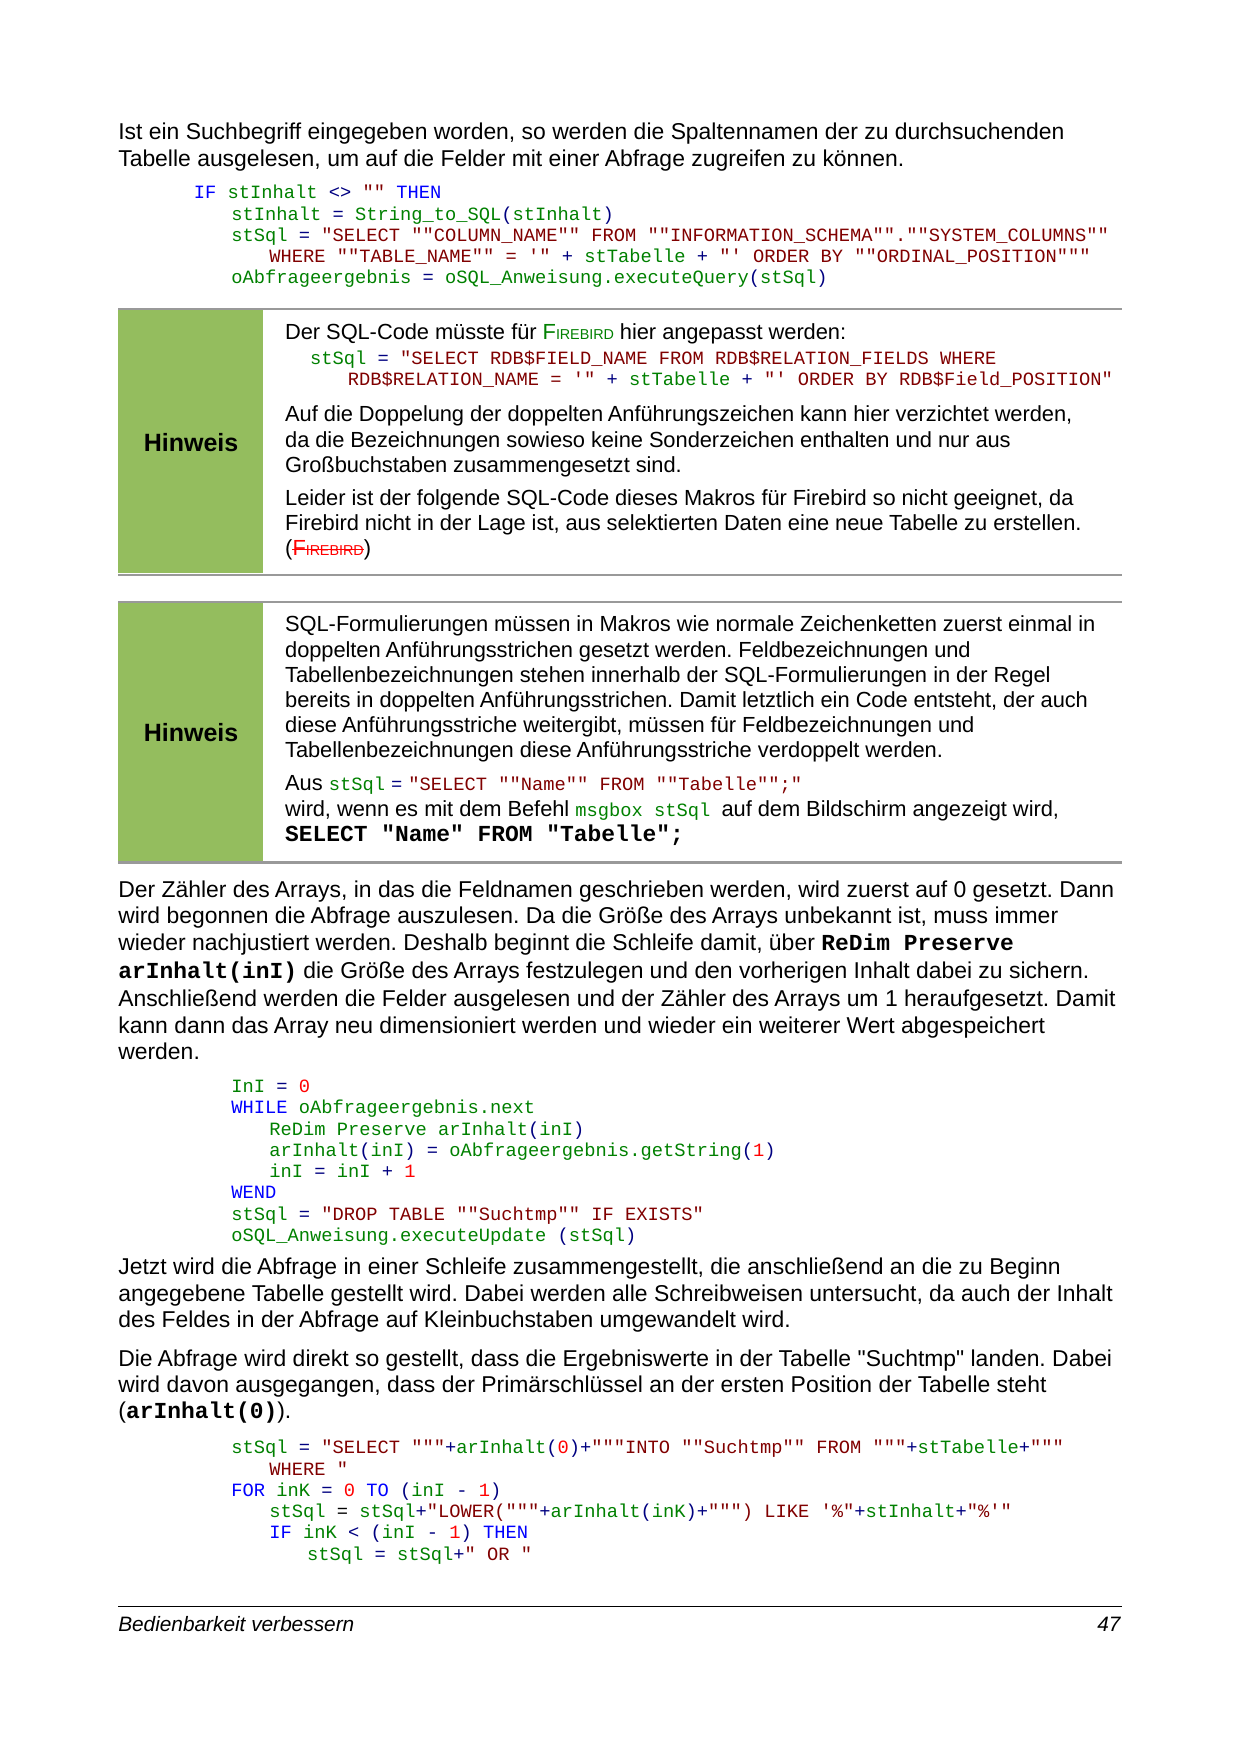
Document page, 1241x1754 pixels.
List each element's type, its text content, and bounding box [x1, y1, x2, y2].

text WHERE ""TABLE_NAME"" = '" + stTabelle + "' ORDER BY ""ORDINAL_POSITION""" [156, 247, 1122, 268]
text arInhalt(inI) = oAbfrageergebnis.getString(1) [156, 1141, 1122, 1162]
text IF inK < (inI - 1) THEN [156, 1523, 1122, 1544]
text FOR inK = 0 TO (inI - 1) [156, 1481, 1122, 1502]
text WHILE oAbfrageergebnis.next [156, 1098, 1122, 1119]
text Der Zähler des Arrays, in das die Feldnamen geschrieben werden, wird zuerst auf 0 gesetzt. Dann wird begonnen die Abfrage auszulesen. Da die Größe des Arrays unbekannt ist, muss immer wieder nachjustiert werden. Deshalb beginnt die Schleife damit, über ReDim Preserve arInhalt(inI) die Größe des Arrays festzulegen und den vorherigen Inhalt dabei zu sichern. Anschließend werden die Felder ausgelesen und der Zähler des Arrays um 1 heraufgesetzt. Damit kann dann das Array neu dimensioniert werden und wieder ein weiterer Wert abgespeichert werden. [118, 876, 1122, 1064]
text stSql = "SELECT """+arInhalt(0)+"""INTO ""Suchtmp"" FROM """+stTabelle+""" [156, 1438, 1122, 1459]
text stSql = stSql+"LOWER("""+arInhalt(inK)+""") LIKE '%"+stInhalt+"%'" [156, 1502, 1122, 1523]
text oAbfrageergebnis = oSQL_Anweisung.executeQuery(stSql) [156, 268, 1122, 289]
text WHERE " [156, 1459, 1122, 1481]
text stSql = "SELECT ""COLUMN_NAME"" FROM ""INFORMATION_SCHEMA"".""SYSTEM_COLUMNS"" [156, 226, 1122, 247]
text Die Abfrage wird direkt so gestellt, dass die Ergebniswerte in der Tabelle "Suchtmp" landen. Dabei wird davon ausgegangen, dass der Primärschlüssel an der ersten Position der Tabelle steht (arInhalt(0)). [118, 1345, 1122, 1426]
table_header SQL-Formulierungen müssen in Makros wie normale Zeichenketten zuerst einmal in doppelten Anführungsstrichen gesetzt werden. Feldbezeichnungen und Tabellenbezeichnungen stehen innerhalb der SQL-Formulierungen in der Regel bereits in doppelten Anführungsstrichen. Damit letztlich ein Code entsteht, der auch diese Anführungsstriche weitergibt, müssen für Feldbezeichnungen und Tabellenbezeichnungen diese Anführungsstriche verdoppelt werden. Aus stSql = "SELECT ""Name"" FROM ""Tabelle"";" wird, wenn es mit dem Befehl msgbox stSql auf dem Bildschirm angezeigt wird, SELECT "Name" FROM "Tabelle"; [264, 603, 1122, 861]
text stInhalt = String_to_SQL(stInhalt) [156, 204, 1122, 226]
table_header Der SQL-Code müsste für Firebird hier angepasst werden: stSql = "SELECT RDB$FIELD_NAME FROM RDB$RELATION_FIELDS WHERE RDB$RELATION_NAME = '" + stTabelle + "' ORDER BY RDB$Field_POSITION" Auf die Doppelung der doppelten Anführungszeichen kann hier verzichtet werden, da die Bezeichnungen sowieso keine Sonderzeichen enthalten und nur aus Großbuchstaben zusammengesetzt sind. Leider ist der folgende SQL-Code dieses Makros für Firebird so nicht geeignet, da Firebird nicht in der Lage ist, aus selektierten Daten eine neue Tabelle zu erstellen. (Firebird) [264, 310, 1122, 573]
text Jetzt wird die Abfrage in einer Schleife zusammengestellt, die anschließend an die zu Beginn angegebene Tabelle gestellt wird. Dabei werden alle Schreibweisen untersucht, da auch der Inhalt des Feldes in der Abfrage auf Kleinbuchstaben umgewandelt wird. [118, 1253, 1122, 1332]
text Ist ein Suchbegriff eingegeben worden, so werden die Spaltennamen der zu durchsuchenden Tabelle ausgelesen, um auf die Felder mit einer Abfrage zugreifen zu können. [118, 118, 1122, 171]
text IF stInhalt <> "" THEN [156, 183, 1122, 204]
text stSql = "DROP TABLE ""Suchtmp"" IF EXISTS" [156, 1204, 1122, 1226]
table_header Hinweis [118, 603, 263, 861]
text stSql = stSql+" OR " [156, 1544, 1122, 1566]
text inI = inI + 1 [156, 1162, 1122, 1183]
text ReDim Preserve arInhalt(inI) [156, 1119, 1122, 1141]
table_header Hinweis [118, 310, 263, 573]
text WEND [156, 1183, 1122, 1204]
text oSQL_Anweisung.executeUpdate (stSql) [156, 1226, 1122, 1247]
text InI = 0 [156, 1077, 1122, 1098]
